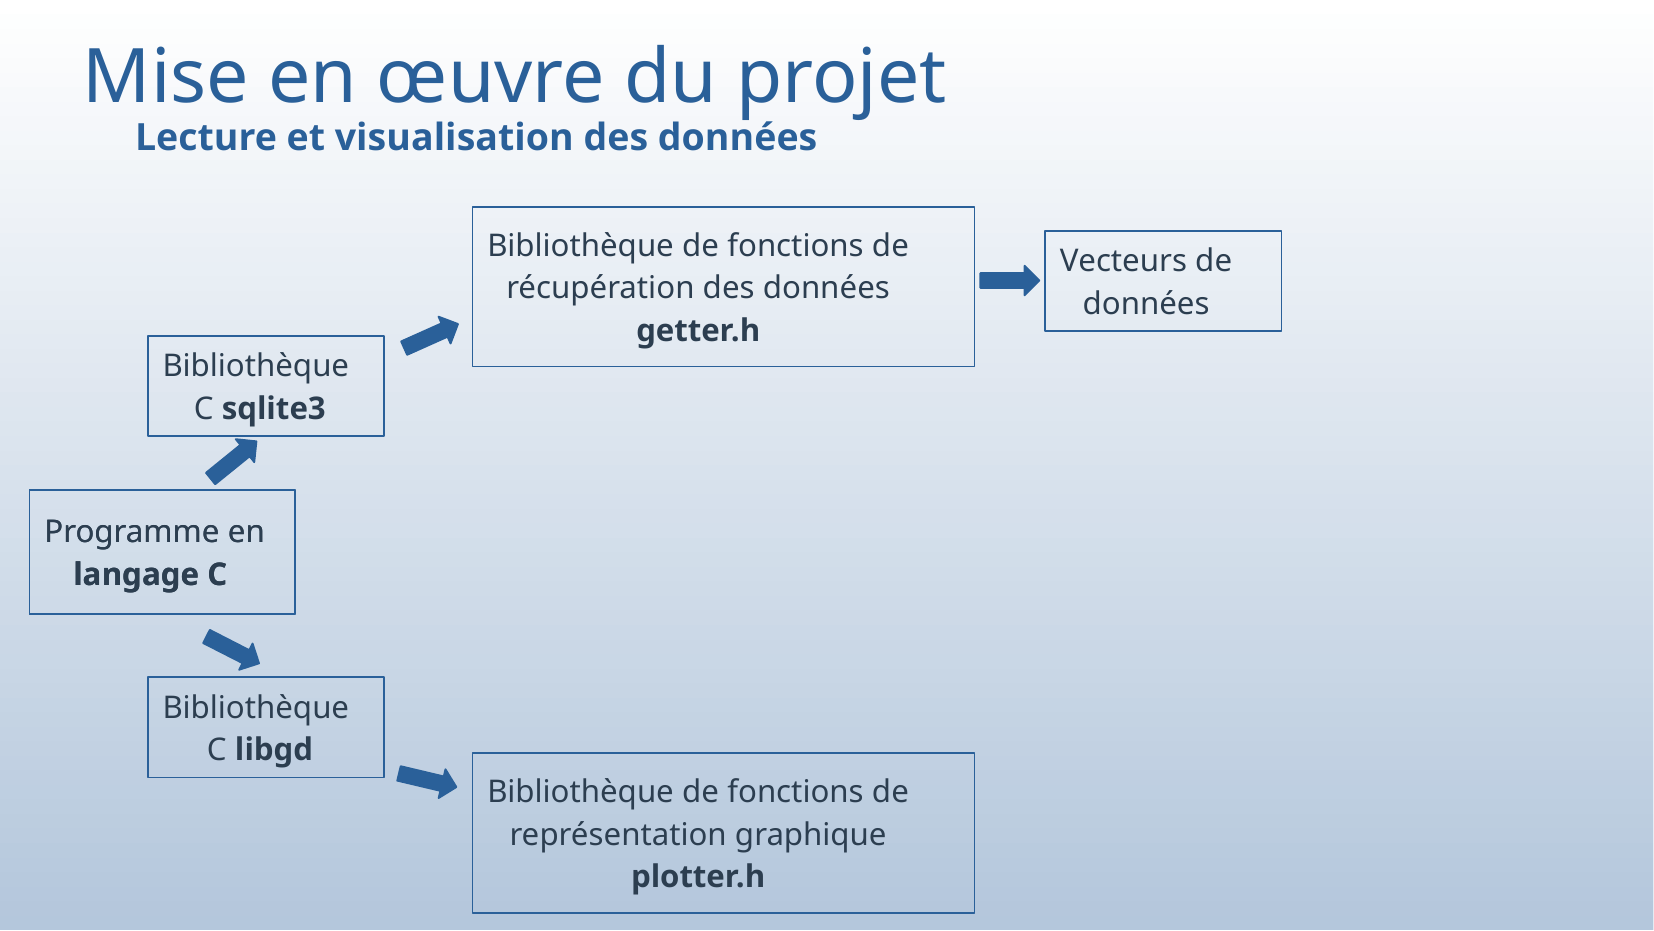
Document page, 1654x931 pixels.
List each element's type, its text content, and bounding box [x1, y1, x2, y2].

text_box Bibliothèque C sqlite3 [147, 342, 384, 430]
text_box Vecteurs de données [1045, 237, 1282, 325]
text_box Bibliothèque de fonctions de représentation graphique plotter.h [472, 752, 975, 913]
text_box Lecture et visualisation des données [44, 106, 910, 165]
title Mise en œuvre du projet [82, 0, 1571, 151]
text_box Bibliothèque C libgd [147, 683, 384, 771]
text_box Bibliothèque de fonctions de récupération des données getter.h [472, 206, 975, 367]
text_box Programme en langage C [29, 490, 296, 615]
text_box [59, 224, 1595, 931]
